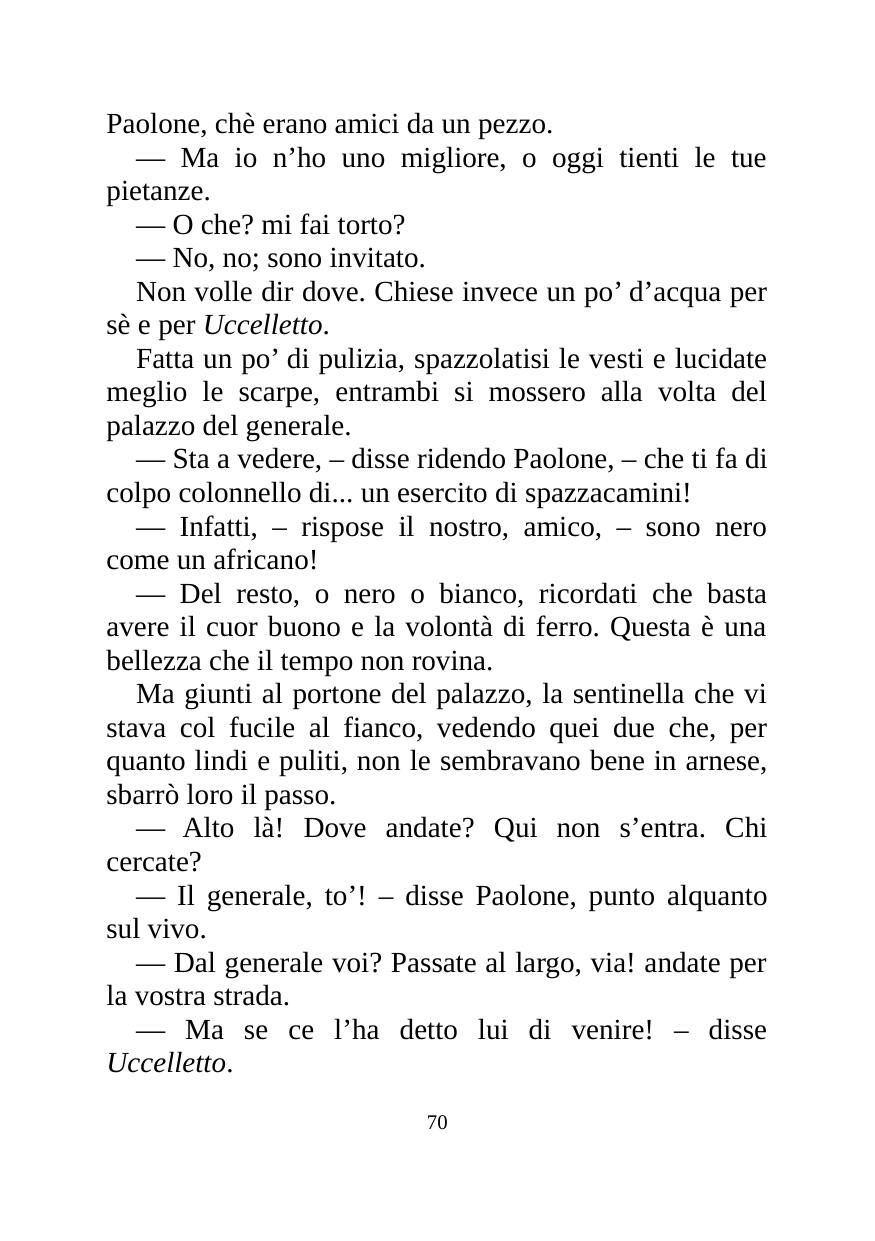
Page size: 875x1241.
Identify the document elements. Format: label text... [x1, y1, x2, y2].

text — O che? mi fai torto? [106, 207, 768, 240]
text — Sta a vedere, – disse ridendo Paolone, – che ti fa di colpo colonnello di... un esercito di spazzacamini! [106, 442, 768, 509]
text — No, no; sono invitato. [106, 240, 768, 274]
text — Il generale, to’! – disse Paolone, punto alquanto sul vivo. [106, 878, 768, 945]
text — Ma se ce l’ha detto lui di venire! – disse Uccelletto. [106, 1012, 768, 1079]
text Non volle dir dove. Chiese invece un po’ d’acqua per sè e per Uccelletto. [106, 274, 768, 341]
text — Infatti, – rispose il nostro, amico, – sono nero come un africano! [106, 509, 768, 576]
text Fatta un po’ di pulizia, spazzolatisi le vesti e lucidate meglio le scarpe, entrambi si mossero alla volta del palazzo del generale. [106, 341, 768, 442]
text Ma giunti al portone del palazzo, la sentinella che vi stava col fucile al fianco, vedendo quei due che, per quanto lindi e puliti, non le sembravano bene in arnese, sbarrò loro il passo. [106, 676, 768, 811]
text — Ma io n’ho uno migliore, o oggi tienti le tue pietanze. [106, 140, 768, 207]
text — Dal generale voi? Passate al largo, via! andate per la vostra strada. [106, 945, 768, 1012]
text — Alto là! Dove andate? Qui non s’entra. Chi cercate? [106, 811, 768, 878]
text — Del resto, o nero o bianco, ricordati che basta avere il cuor buono e la volontà di ferro. Questa è una bellezza che il tempo non rovina. [106, 576, 768, 676]
text Paolone, chè erano amici da un pezzo. [106, 106, 768, 140]
